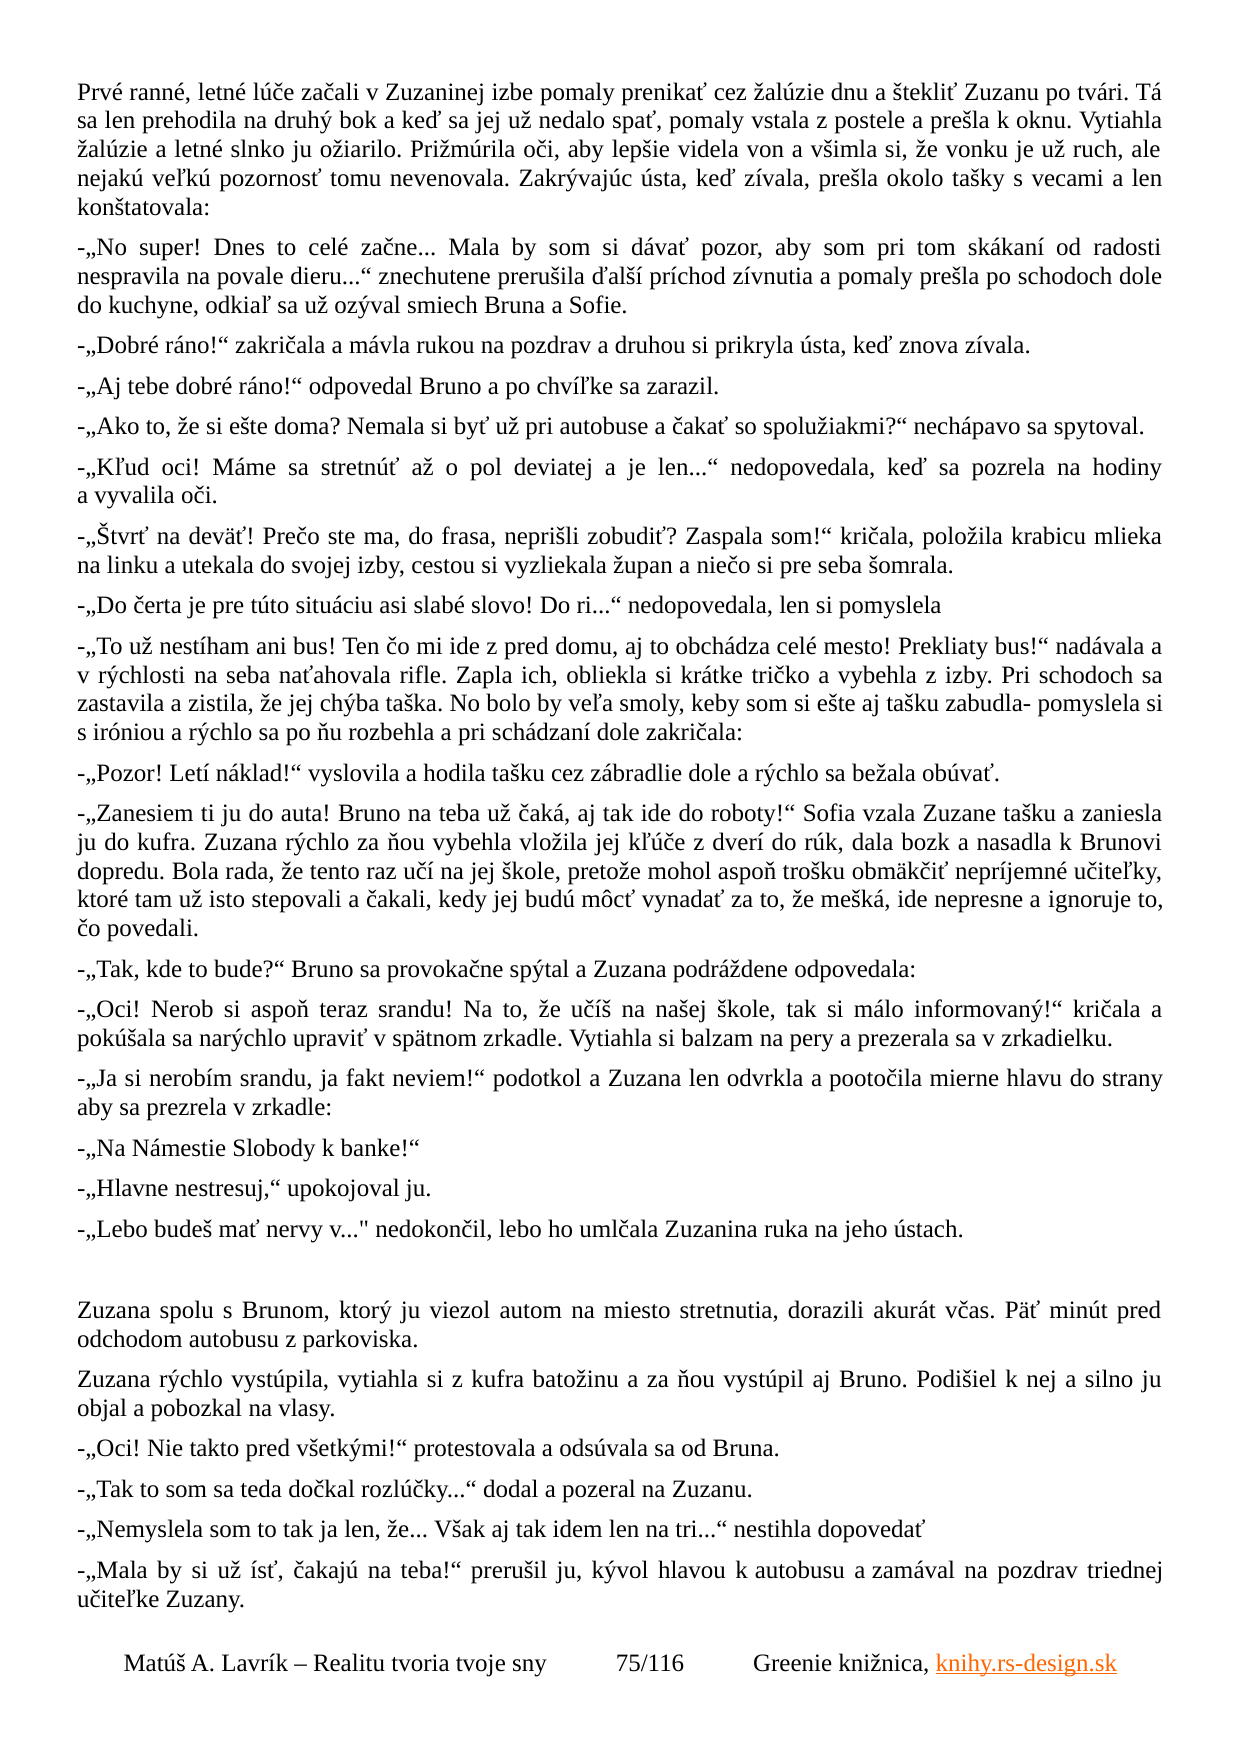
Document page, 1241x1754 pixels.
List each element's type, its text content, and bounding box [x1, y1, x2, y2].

text Prvé ranné, letné lúče začali v Zuzaninej izbe pomaly prenikať cez žalúzie dnu a štekliť Zuzanu po tvári. Tá sa len prehodila na druhý bok a keď sa jej už nedalo spať, pomaly vstala z postele a prešla k oknu. Vytiahla žalúzie a letné slnko ju ožiarilo. Prižmúrila oči, aby lepšie videla von a všimla si, že vonku je už ruch, ale nejakú veľkú pozornosť tomu nevenovala. Zakrývajúc ústa, keď zívala, prešla okolo tašky s vecami a len konštatovala: [77, 77, 1163, 221]
text -„Aj tebe dobré ráno!“ odpovedal Bruno a po chvíľke sa zarazil. [77, 371, 1163, 399]
text -„To už nestíham ani bus! Ten čo mi ide z pred domu, aj to obchádza celé mesto! Prekliaty bus!“ nadávala a v rýchlosti na seba naťahovala rifle. Zapla ich, obliekla si krátke tričko a vybehla z izby. Pri schodoch sa zastavila a zistila, že jej chýba taška. No bolo by veľa smoly, keby som si ešte aj tašku zabudla- pomyslela si s iróniou a rýchlo sa po ňu rozbehla a pri schádzaní dole zakričala: [77, 631, 1163, 746]
text -„Nemyslela som to tak ja len, že... Však aj tak idem len na tri...“ nestihla dopovedať [77, 1514, 1163, 1543]
text -„Do čerta je pre túto situáciu asi slabé slovo! Do ri...“ nedopovedala, len si pomyslela [77, 590, 1163, 619]
text -„Mala by si už ísť, čakajú na teba!“ prerušil ju, kývol hlavou k autobusu a zamával na pozdrav triednej učiteľke Zuzany. [77, 1555, 1163, 1612]
text -„Štvrť na deväť! Prečo ste ma, do frasa, neprišli zobudiť? Zaspala som!“ kričala, položila krabicu mlieka na linku a utekala do svojej izby, cestou si vyzliekala župan a niečo si pre seba šomrala. [77, 521, 1163, 579]
text -„No super! Dnes to celé začne... Mala by som si dávať pozor, aby som pri tom skákaní od radosti nespravila na povale dieru...“ znechutene prerušila ďalší príchod zívnutia a pomaly prešla po schodoch dole do kuchyne, odkiaľ sa už ozýval smiech Bruna a Sofie. [77, 232, 1163, 318]
text -„Hlavne nestresuj,“ upokojoval ju. [77, 1173, 1163, 1202]
text -„Oci! Nie takto pred všetkými!“ protestovala a odsúvala sa od Bruna. [77, 1433, 1163, 1462]
text -„Na Námestie Slobody k banke!“ [77, 1133, 1163, 1162]
text -„Pozor! Letí náklad!“ vyslovila a hodila tašku cez zábradlie dole a rýchlo sa bežala obúvať. [77, 758, 1163, 786]
text -„Ako to, že si ešte doma? Nemala si byť už pri autobuse a čakať so spolužiakmi?“ nechápavo sa spytoval. [77, 411, 1163, 440]
text -„Lebo budeš mať nervy v..." nedokončil, lebo ho umlčala Zuzanina ruka na jeho ústach. [77, 1214, 1163, 1243]
text Zuzana rýchlo vystúpila, vytiahla si z kufra batožinu a za ňou vystúpil aj Bruno. Podišiel k nej a silno ju objal a pobozkal na vlasy. [77, 1364, 1163, 1422]
text -„Kľud oci! Máme sa stretnúť až o pol deviatej a je len...“ nedopovedala, keď sa pozrela na hodiny a vyvalila oči. [77, 452, 1163, 509]
text -„Ja si nerobím srandu, ja fakt neviem!“ podotkol a Zuzana len odvrkla a pootočila mierne hlavu do strany aby sa prezrela v zrkadle: [77, 1063, 1163, 1121]
text -„Zanesiem ti ju do auta! Bruno na teba už čaká, aj tak ide do roboty!“ Sofia vzala Zuzane tašku a zaniesla ju do kufra. Zuzana rýchlo za ňou vybehla vložila jej kľúče z dverí do rúk, dala bozk a nasadla k Brunovi dopredu. Bola rada, že tento raz učí na jej škole, pretože mohol aspoň trošku obmäkčiť nepríjemné učiteľky, ktoré tam už isto stepovali a čakali, kedy jej budú môcť vynadať za to, že mešká, ide nepresne a ignoruje to, čo povedali. [77, 798, 1163, 942]
text -„Tak, kde to bude?“ Bruno sa provokačne spýtal a Zuzana podráždene odpovedala: [77, 954, 1163, 982]
text -„Tak to som sa teda dočkal rozlúčky...“ dodal a pozeral na Zuzanu. [77, 1474, 1163, 1503]
text -„Dobré ráno!“ zakričala a mávla rukou na pozdrav a druhou si prikryla ústa, keď znova zívala. [77, 330, 1163, 359]
text -„Oci! Nerob si aspoň teraz srandu! Na to, že učíš na našej škole, tak si málo informovaný!“ kričala a pokúšala sa narýchlo upraviť v spätnom zrkadle. Vytiahla si balzam na pery a prezerala sa v zrkadielku. [77, 994, 1163, 1052]
text Zuzana spolu s Brunom, ktorý ju viezol autom na miesto stretnutia, dorazili akurát včas. Päť minút pred odchodom autobusu z parkoviska. [77, 1295, 1163, 1352]
